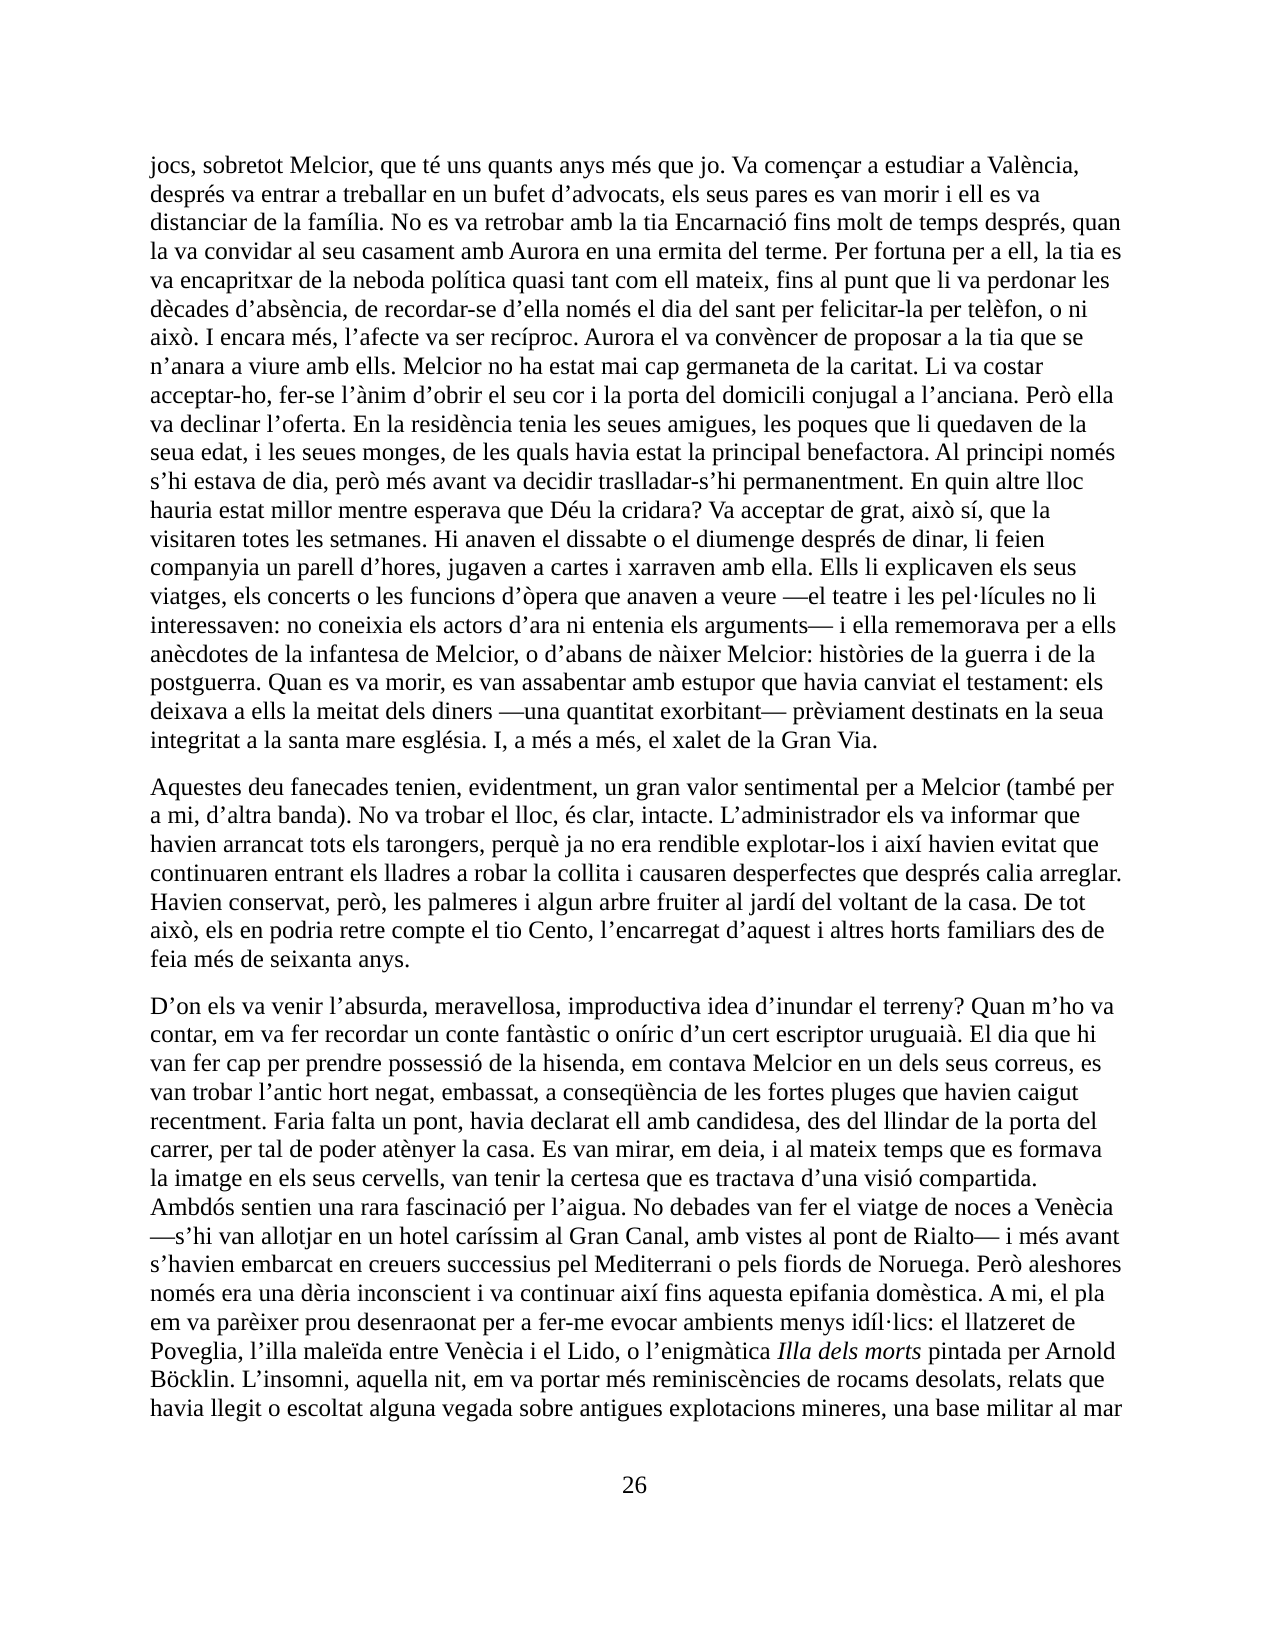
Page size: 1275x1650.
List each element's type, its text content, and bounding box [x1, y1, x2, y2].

text Aquestes deu fanecades tenien, evidentment, un gran valor sentimental per a Melcior (també per a mi, d’altra banda). No va trobar el lloc, és clar, intacte. L’administrador els va informar que havien arrancat tots els tarongers, perquè ja no era rendible explotar-los i així havien evitat que continuaren entrant els lladres a robar la collita i causaren desperfectes que després calia arreglar. Havien conservat, però, les palmeres i algun arbre fruiter al jardí del voltant de la casa. De tot això, els en podria retre compte el tio Cento, l’encarregat d’aquest i altres horts familiars des de feia més de seixanta anys. [150, 772, 1125, 973]
text D’on els va venir l’absurda, meravellosa, improductiva idea d’inundar el terreny? Quan m’ho va contar, em va fer recordar un conte fantàstic o oníric d’un cert escriptor uruguaià. El dia que hi van fer cap per prendre possessió de la hisenda, em contava Melcior en un dels seus correus, es van trobar l’antic hort negat, embassat, a conseqüència de les fortes pluges que havien caigut recentment. Faria falta un pont, havia declarat ell amb candidesa, des del llindar de la porta del carrer, per tal de poder atènyer la casa. Es van mirar, em deia, i al mateix temps que es formava la imatge en els seus cervells, van tenir la certesa que es tractava d’una visió compartida. Ambdós sentien una rara fascinació per l’aigua. No debades van fer el viatge de noces a Venècia —s’hi van allotjar en un hotel caríssim al Gran Canal, amb vistes al pont de Rialto— i més avant s’havien embarcat en creuers successius pel Mediterrani o pels fiords de Noruega. Però aleshores només era una dèria inconscient i va continuar així fins aquesta epifania domèstica. A mi, el pla em va parèixer prou desenraonat per a fer-me evocar ambients menys idíl·lics: el llatzeret de Poveglia, l’illa maleïda entre Venècia i el Lido, o l’enigmàtica Illa dels morts pintada per Arnold Böcklin. L’insomni, aquella nit, em va portar més reminiscències de rocams desolats, relats que havia llegit o escoltat alguna vegada sobre antigues explotacions mineres, una base militar al mar [150, 991, 1125, 1422]
text jocs, sobretot Melcior, que té uns quants anys més que jo. Va començar a estudiar a València, després va entrar a treballar en un bufet d’advocats, els seus pares es van morir i ell es va distanciar de la família. No es va retrobar amb la tia Encarnació fins molt de temps després, quan la va convidar al seu casament amb Aurora en una ermita del terme. Per fortuna per a ell, la tia es va encapritxar de la neboda política quasi tant com ell mateix, fins al punt que li va perdonar les dècades d’absència, de recordar-se d’ella només el dia del sant per felicitar-la per telèfon, o ni això. I encara més, l’afecte va ser recíproc. Aurora el va convèncer de proposar a la tia que se n’anara a viure amb ells. Melcior no ha estat mai cap germaneta de la caritat. Li va costar acceptar-ho, fer-se l’ànim d’obrir el seu cor i la porta del domicili conjugal a l’anciana. Però ella va declinar l’oferta. En la residència tenia les seues amigues, les poques que li quedaven de la seua edat, i les seues monges, de les quals havia estat la principal benefactora. Al principi només s’hi estava de dia, però més avant va decidir traslladar-s’hi permanentment. En quin altre lloc hauria estat millor mentre esperava que Déu la cridara? Va acceptar de grat, això sí, que la visitaren totes les setmanes. Hi anaven el dissabte o el diumenge després de dinar, li feien companyia un parell d’hores, jugaven a cartes i xarraven amb ella. Ells li explicaven els seus viatges, els concerts o les funcions d’òpera que anaven a veure —el teatre i les pel·lícules no li interessaven: no coneixia els actors d’ara ni entenia els arguments— i ella rememorava per a ells anècdotes de la infantesa de Melcior, o d’abans de nàixer Melcior: històries de la guerra i de la postguerra. Quan es va morir, es van assabentar amb estupor que havia canviat el testament: els deixava a ells la meitat dels diners —una quantitat exorbitant— prèviament destinats en la seua integritat a la santa mare església. I, a més a més, el xalet de la Gran Via. [150, 150, 1125, 754]
